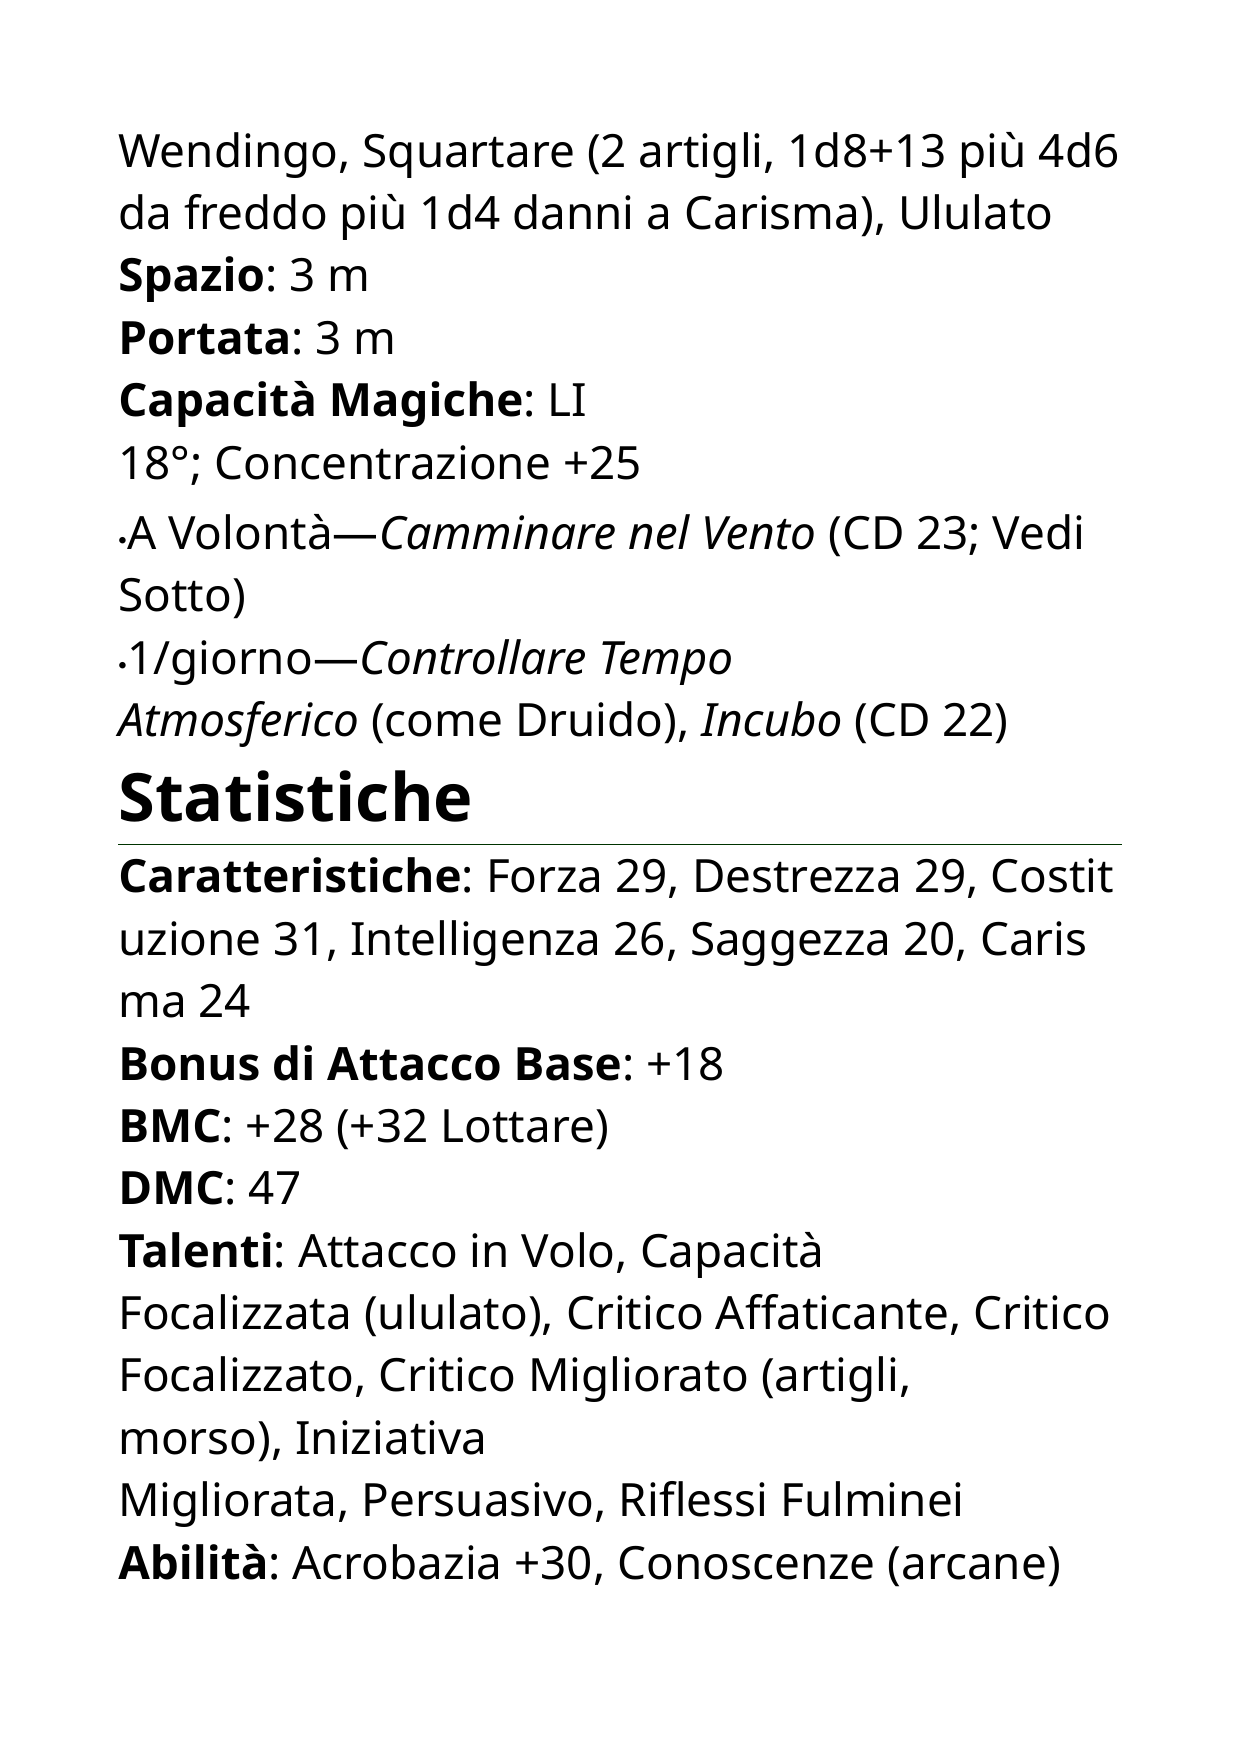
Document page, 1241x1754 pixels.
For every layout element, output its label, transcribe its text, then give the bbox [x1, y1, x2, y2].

text Wendingo, Squartare (2 artigli, 1d8+13 più 4d6 da freddo più 1d4 danni a Carisma), Ululato Spazio: 3 m Portata: 3 m Capacità Magiche: LI 18°; Concentrazione +25 [118, 118, 1122, 492]
text Caratteristiche: Forza 29, Destrezza 29, Costituzione 31, Intelligenza 26, Saggezza 20, Carisma 24 Bonus di Attacco Base: +18 BMC: +28 (+32 Lottare) DMC: 47 Talenti: Attacco in Volo, Capacità Focalizzata (ululato), Critico Affaticante, Critico Focalizzato, Critico Migliorato (artigli, morso), Iniziativa Migliorata, Persuasivo, Riflessi Fulminei Abilità: Acrobazia +30, Conoscenze (arcane) [118, 845, 1122, 1592]
subtitle Statistiche [118, 750, 1122, 844]
list 1/giorno—Controllare Tempo Atmosferico (come Druido), Incubo (CD 22) [118, 625, 1122, 750]
list A Volontà—Camminare nel Vento (CD 23; Vedi Sotto) [118, 500, 1122, 625]
